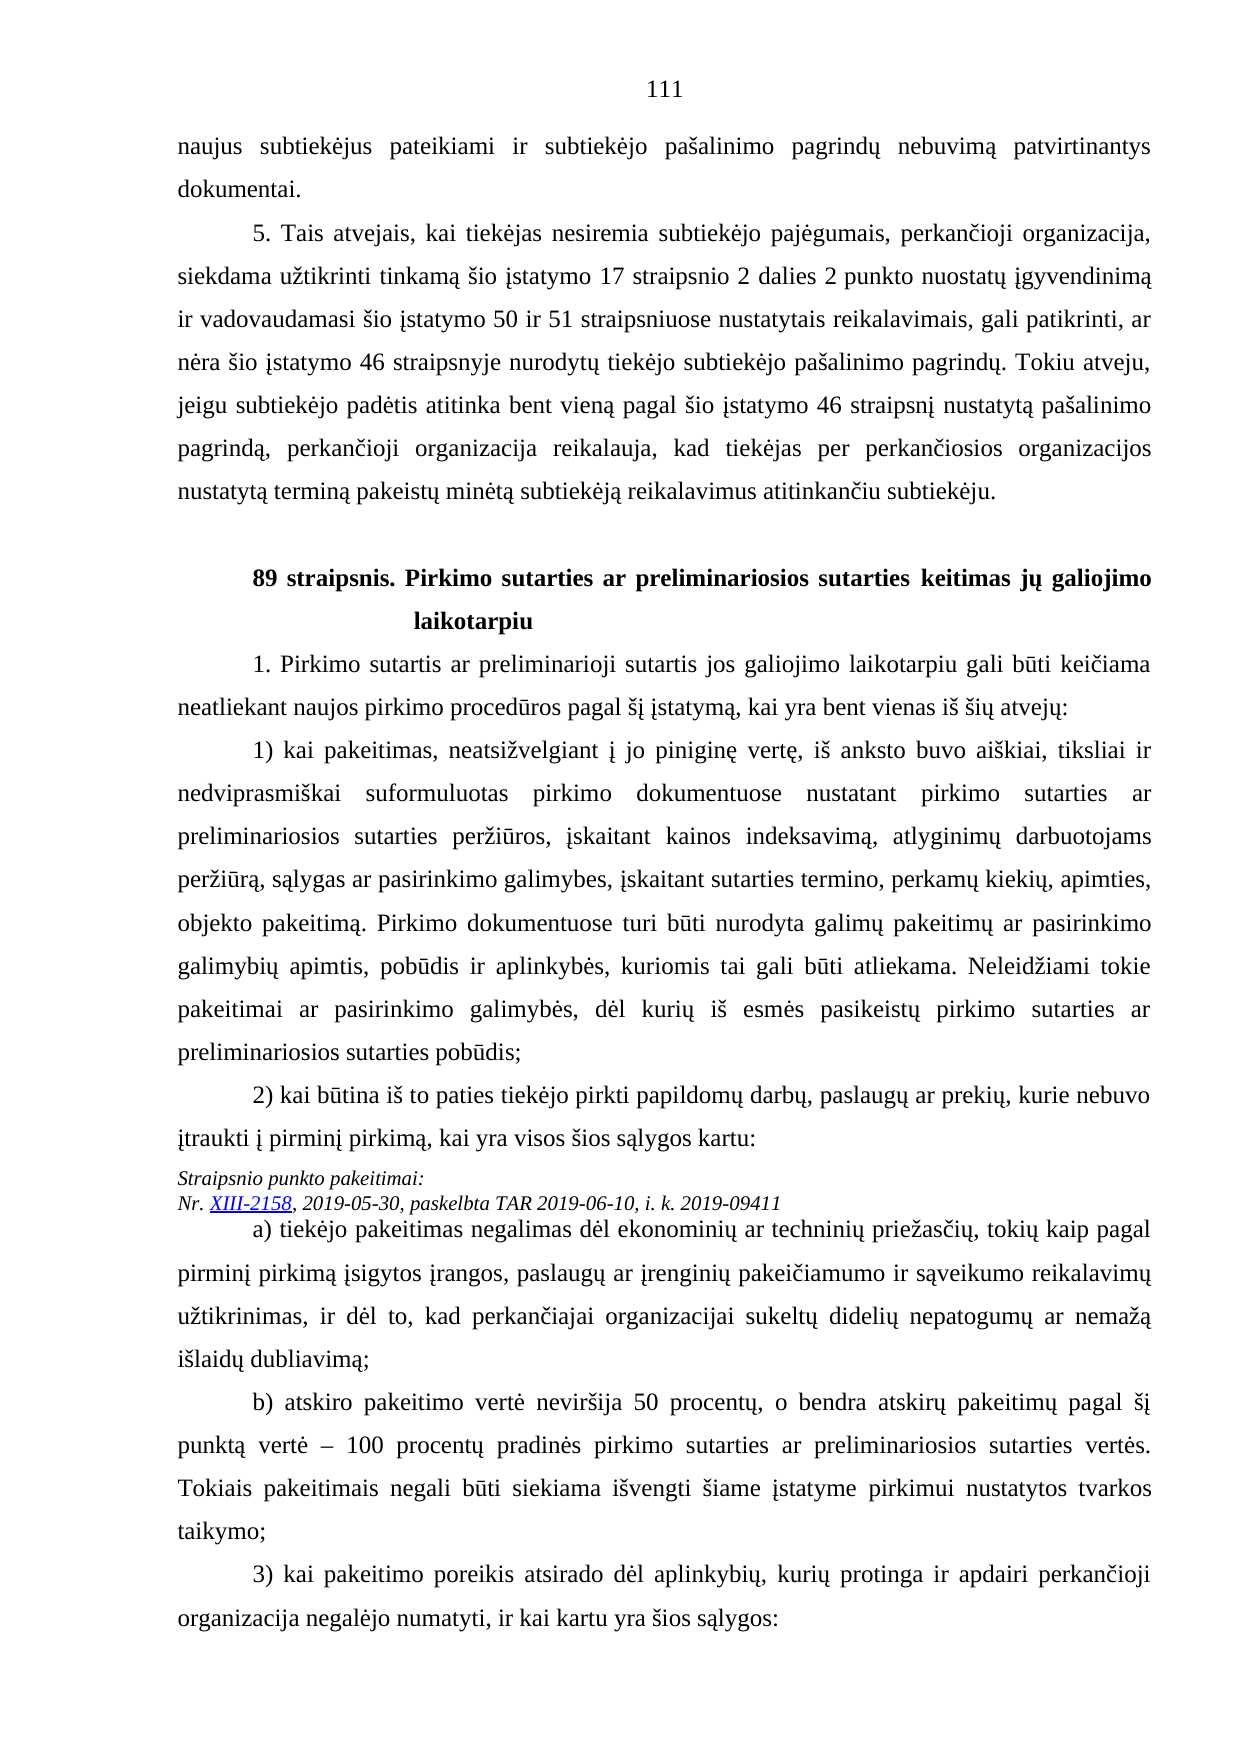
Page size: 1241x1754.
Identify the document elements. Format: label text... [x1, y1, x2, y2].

text 1. Pirkimo sutartis ar preliminarioji sutartis jos galiojimo laikotarpiu gali būti keičiama neatliekant naujos pirkimo procedūros pagal šį įstatymą, kai yra bent vienas iš šių atvejų: [177, 649, 1152, 721]
text a) tiekėjo pakeitimas negalimas dėl ekonominių ar techninių priežasčių, tokių kaip pagal pirminį pirkimą įsigytos įrangos, paslaugų ar įrenginių pakeičiamumo ir sąveikumo reikalavimų užtikrinimas, ir dėl to, kad perkančiajai organizacijai sukeltų didelių nepatogumų ar nemažą išlaidų dubliavimą; [177, 1214, 1152, 1373]
text 89 straipsnis. Pirkimo sutarties ar preliminariosios sutarties keitimas jų galiojimo laikotarpiu [252, 563, 1152, 634]
text 2) kai būtina iš to paties tiekėjo pirkti papildomų darbų, paslaugų ar prekių, kurie nebuvo įtraukti į pirminį pirkimą, kai yra visos šios sąlygos kartu: [177, 1080, 1152, 1152]
text Straipsnio punkto pakeitimai: [177, 1166, 1152, 1190]
text 3) kai pakeitimo poreikis atsirado dėl aplinkybių, kurių protinga ir apdairi perkančioji organizacija negalėjo numatyti, ir kai kartu yra šios sąlygos: [177, 1559, 1152, 1631]
text Nr. XIII-2158, 2019-05-30, paskelbta TAR 2019-06-10, i. k. 2019-09411 [177, 1190, 1152, 1214]
text 1) kai pakeitimas, neatsižvelgiant į jo piniginę vertę, iš anksto buvo aiškiai, tiksliai ir nedviprasmiškai suformuluotas pirkimo dokumentuose nustatant pirkimo sutarties ar preliminariosios sutarties peržiūros, įskaitant kainos indeksavimą, atlyginimų darbuotojams peržiūrą, sąlygas ar pasirinkimo galimybes, įskaitant sutarties termino, perkamų kiekių, apimties, objekto pakeitimą. Pirkimo dokumentuose turi būti nurodyta galimų pakeitimų ar pasirinkimo galimybių apimtis, pobūdis ir aplinkybės, kuriomis tai gali būti atliekama. Neleidžiami tokie pakeitimai ar pasirinkimo galimybės, dėl kurių iš esmės pasikeistų pirkimo sutarties ar preliminariosios sutarties pobūdis; [177, 735, 1152, 1066]
text b) atskiro pakeitimo vertė neviršija 50 procentų, o bendra atskirų pakeitimų pagal šį punktą vertė – 100 procentų pradinės pirkimo sutarties ar preliminariosios sutarties vertės. Tokiais pakeitimais negali būti siekiama išvengti šiame įstatyme pirkimui nustatytos tvarkos taikymo; [177, 1387, 1152, 1545]
text 5. Tais atvejais, kai tiekėjas nesiremia subtiekėjo pajėgumais, perkančioji organizacija, siekdama užtikrinti tinkamą šio įstatymo 17 straipsnio 2 dalies 2 punkto nuostatų įgyvendinimą ir vadovaudamasi šio įstatymo 50 ir 51 straipsniuose nustatytais reikalavimais, gali patikrinti, ar nėra šio įstatymo 46 straipsnyje nurodytų tiekėjo subtiekėjo pašalinimo pagrindų. Tokiu atveju, jeigu subtiekėjo padėtis atitinka bent vieną pagal šio įstatymo 46 straipsnį nustatytą pašalinimo pagrindą, perkančioji organizacija reikalauja, kad tiekėjas per perkančiosios organizacijos nustatytą terminą pakeistų minėtą subtiekėją reikalavimus atitinkančiu subtiekėju. [177, 218, 1152, 505]
text naujus subtiekėjus pateikiami ir subtiekėjo pašalinimo pagrindų nebuvimą patvirtinantys dokumentai. [177, 131, 1152, 203]
